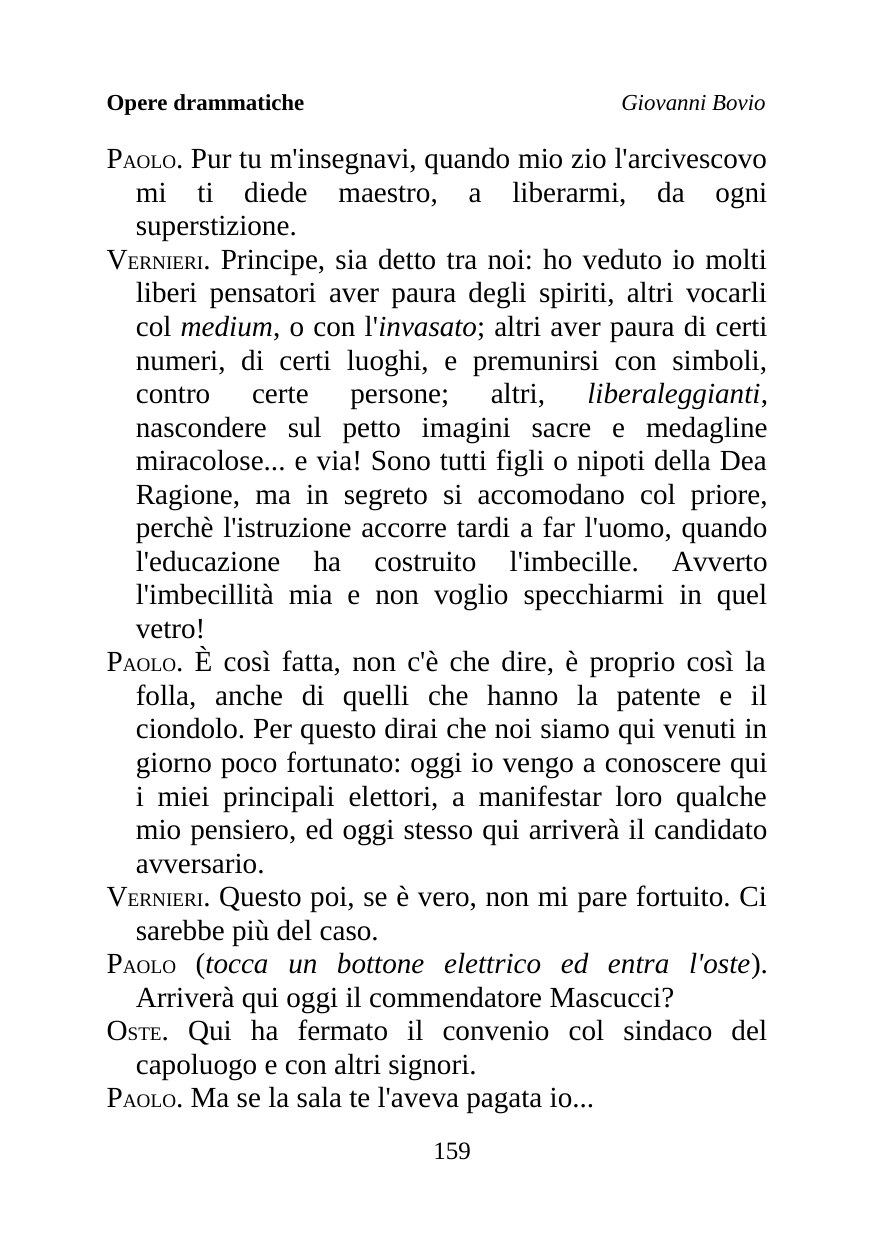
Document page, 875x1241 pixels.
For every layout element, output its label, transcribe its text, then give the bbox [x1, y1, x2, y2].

text Vernieri. Questo poi, se è vero, non mi pare fortuito. Ci sarebbe più del caso. [106, 879, 768, 946]
text Paolo. È così fatta, non c'è che dire, è proprio così la folla, anche di quelli che hanno la patente e il ciondolo. Per questo dirai che noi siamo qui venuti in giorno poco fortunato: oggi io vengo a conoscere qui i miei principali elettori, a manifestar loro qualche mio pensiero, ed oggi stesso qui arriverà il candidato avversario. [106, 644, 768, 879]
text Paolo (tocca un bottone elettrico ed entra l'oste). Arriverà qui oggi il commendatore Mascucci? [106, 946, 768, 1013]
text Oste. Qui ha fermato il convenio col sindaco del capoluogo e con altri signori. [106, 1013, 768, 1081]
text Paolo. Ma se la sala te l'aveva pagata io... [106, 1081, 768, 1114]
text Paolo. Pur tu m'insegnavi, quando mio zio l'arcivescovo mi ti diede maestro, a liberarmi, da ogni superstizione. [106, 141, 768, 242]
text Vernieri. Principe, sia detto tra noi: ho veduto io molti liberi pensatori aver paura degli spiriti, altri vocarli col medium, o con l'invasato; altri aver paura di certi numeri, di certi luoghi, e premunirsi con simboli, contro certe persone; altri, liberaleggianti, nascondere sul petto imagini sacre e medagline miracolose... e via! Sono tutti figli o nipoti della Dea Ragione, ma in segreto si accomodano col priore, perchè l'istruzione accorre tardi a far l'uomo, quando l'educazione ha costruito l'imbecille. Avverto l'imbecillità mia e non voglio specchiarmi in quel vetro! [106, 242, 768, 644]
